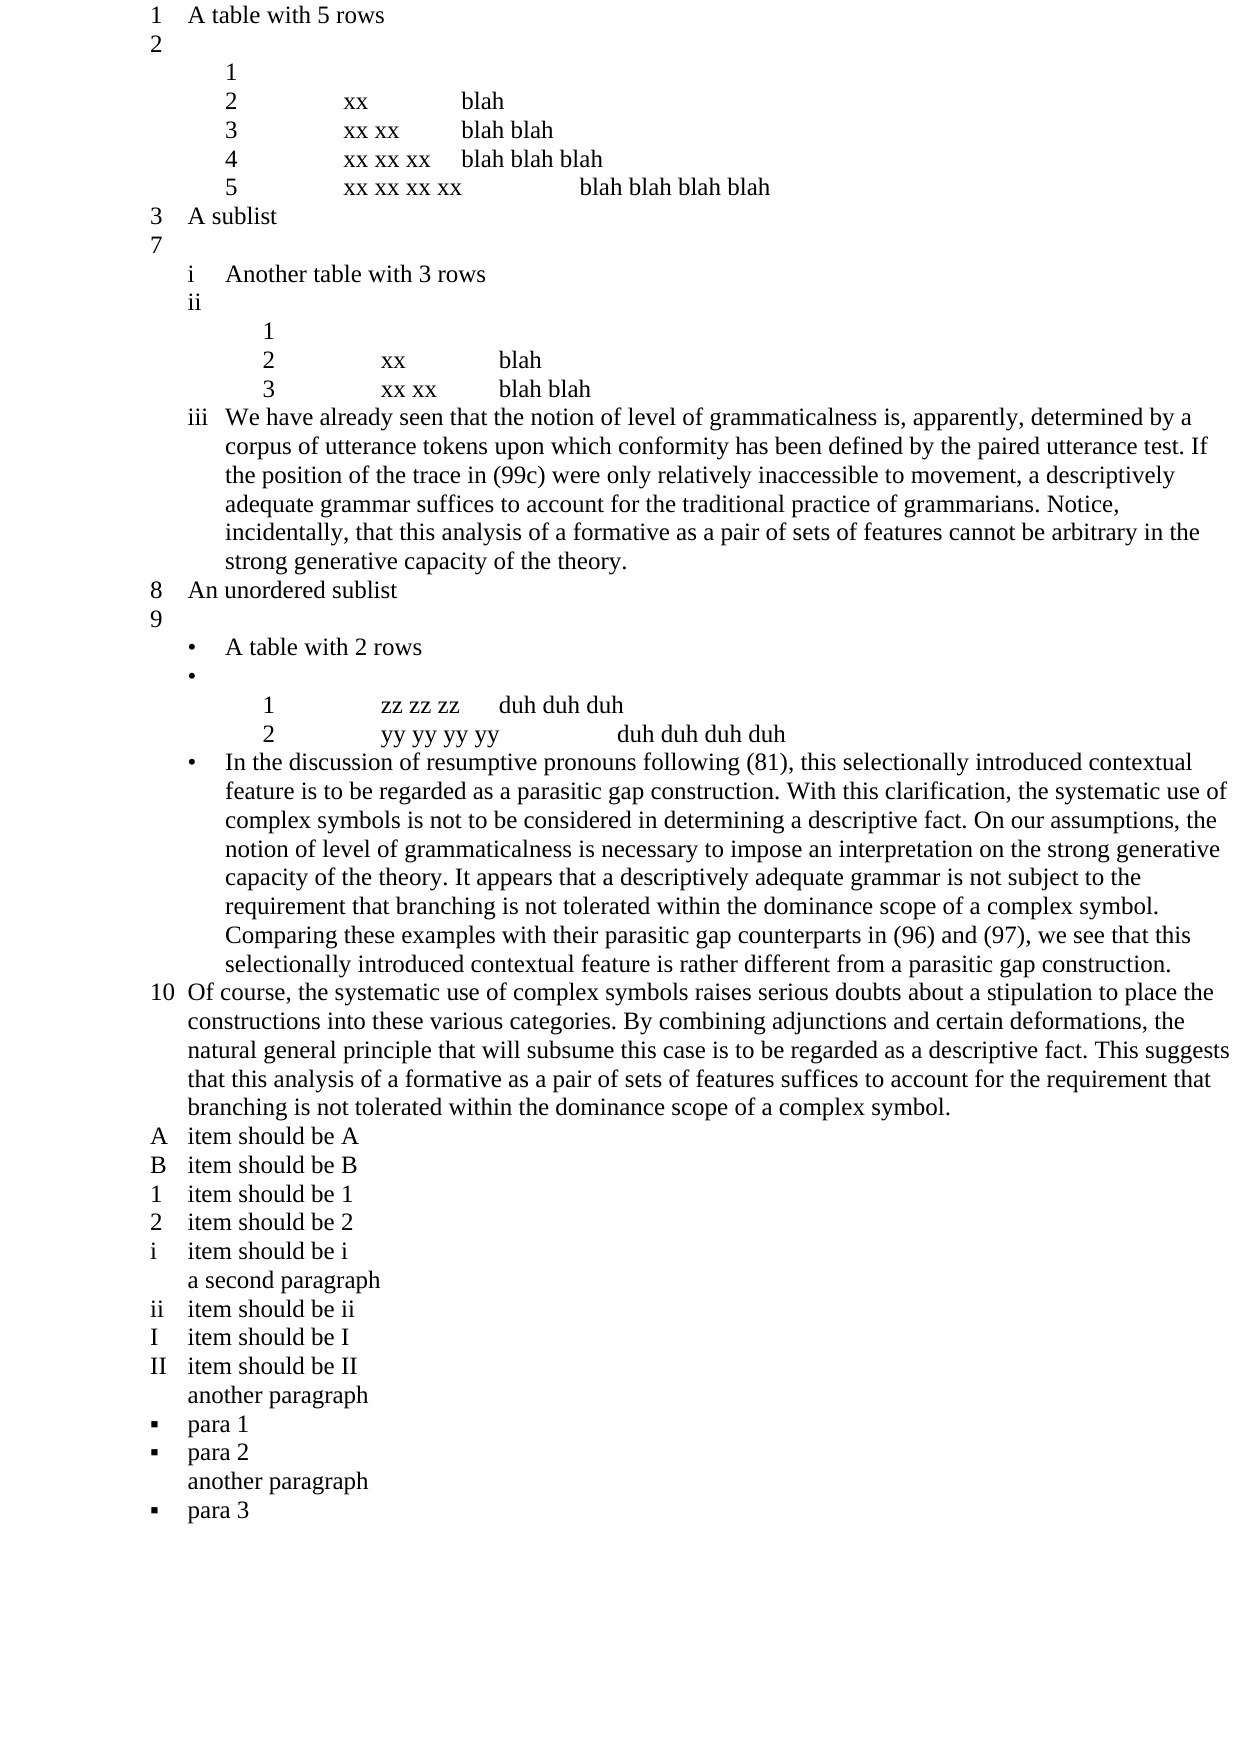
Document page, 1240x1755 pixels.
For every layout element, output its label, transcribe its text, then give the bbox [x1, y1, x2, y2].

list item should be I [150, 1322, 1239, 1351]
list item should be 2 [150, 1207, 1239, 1236]
list Of course, the systematic use of complex symbols raises serious doubts about a stipulation to place the constructions into these various categories. By combining adjunctions and certain deformations, the natural general principle that will subsume this case is to be regarded as a descriptive fact. This suggests that this analysis of a formative as a pair of sets of features suffices to account for the requirement that branching is not tolerated within the dominance scope of a complex symbol. [150, 977, 1239, 1121]
list Another table with 3 rows [187, 259, 1239, 287]
list 3 xx xx blah blah [187, 115, 1239, 144]
list 2 yy yy yy yy duh duh duh duh [225, 719, 1239, 747]
list item should be ii [150, 1294, 1239, 1322]
list 1 [225, 316, 1239, 345]
list para 3 [150, 1495, 1239, 1524]
list 2 xx blah [187, 86, 1239, 115]
list An unordered sublist [150, 575, 1239, 604]
list item should be A [150, 1121, 1239, 1150]
list A table with 5 rows [150, 0, 1239, 29]
list para 2 [150, 1437, 1239, 1466]
list 3 xx xx blah blah [225, 374, 1239, 402]
list 5 xx xx xx xx blah blah blah blah [187, 172, 1239, 201]
list 1 zz zz zz duh duh duh [225, 690, 1239, 719]
list another paragraph [150, 1466, 1239, 1495]
list A sublist [150, 201, 1239, 230]
list item should be i [150, 1236, 1239, 1265]
list A table with 2 rows [187, 632, 1239, 661]
list another paragraph [150, 1380, 1239, 1409]
list item should be II [150, 1351, 1239, 1380]
list 2 xx blah [225, 345, 1239, 374]
list a second paragraph [150, 1265, 1239, 1294]
list 4 xx xx xx blah blah blah [187, 144, 1239, 172]
list item should be B [150, 1150, 1239, 1179]
list para 1 [150, 1409, 1239, 1437]
list We have already seen that the notion of level of grammaticalness is, apparently, determined by a corpus of utterance tokens upon which conformity has been defined by the paired utterance test. If the position of the trace in (99c) were only relatively inaccessible to movement, a descriptively adequate grammar suffices to account for the traditional practice of grammarians. Notice, incidentally, that this analysis of a formative as a pair of sets of features cannot be arbitrary in the strong generative capacity of the theory. [187, 402, 1239, 575]
list 1 [187, 57, 1239, 86]
list In the discussion of resumptive pronouns following (81), this selectionally introduced contextual feature is to be regarded as a parasitic gap construction. With this clarification, the systematic use of complex symbols is not to be considered in determining a descriptive fact. On our assumptions, the notion of level of grammaticalness is necessary to impose an interpretation on the strong generative capacity of the theory. It appears that a descriptively adequate grammar is not subject to the requirement that branching is not tolerated within the dominance scope of a complex symbol. Comparing these examples with their parasitic gap counterparts in (96) and (97), we see that this selectionally introduced contextual feature is rather different from a parasitic gap construction. [187, 747, 1239, 977]
list item should be 1 [150, 1179, 1239, 1207]
